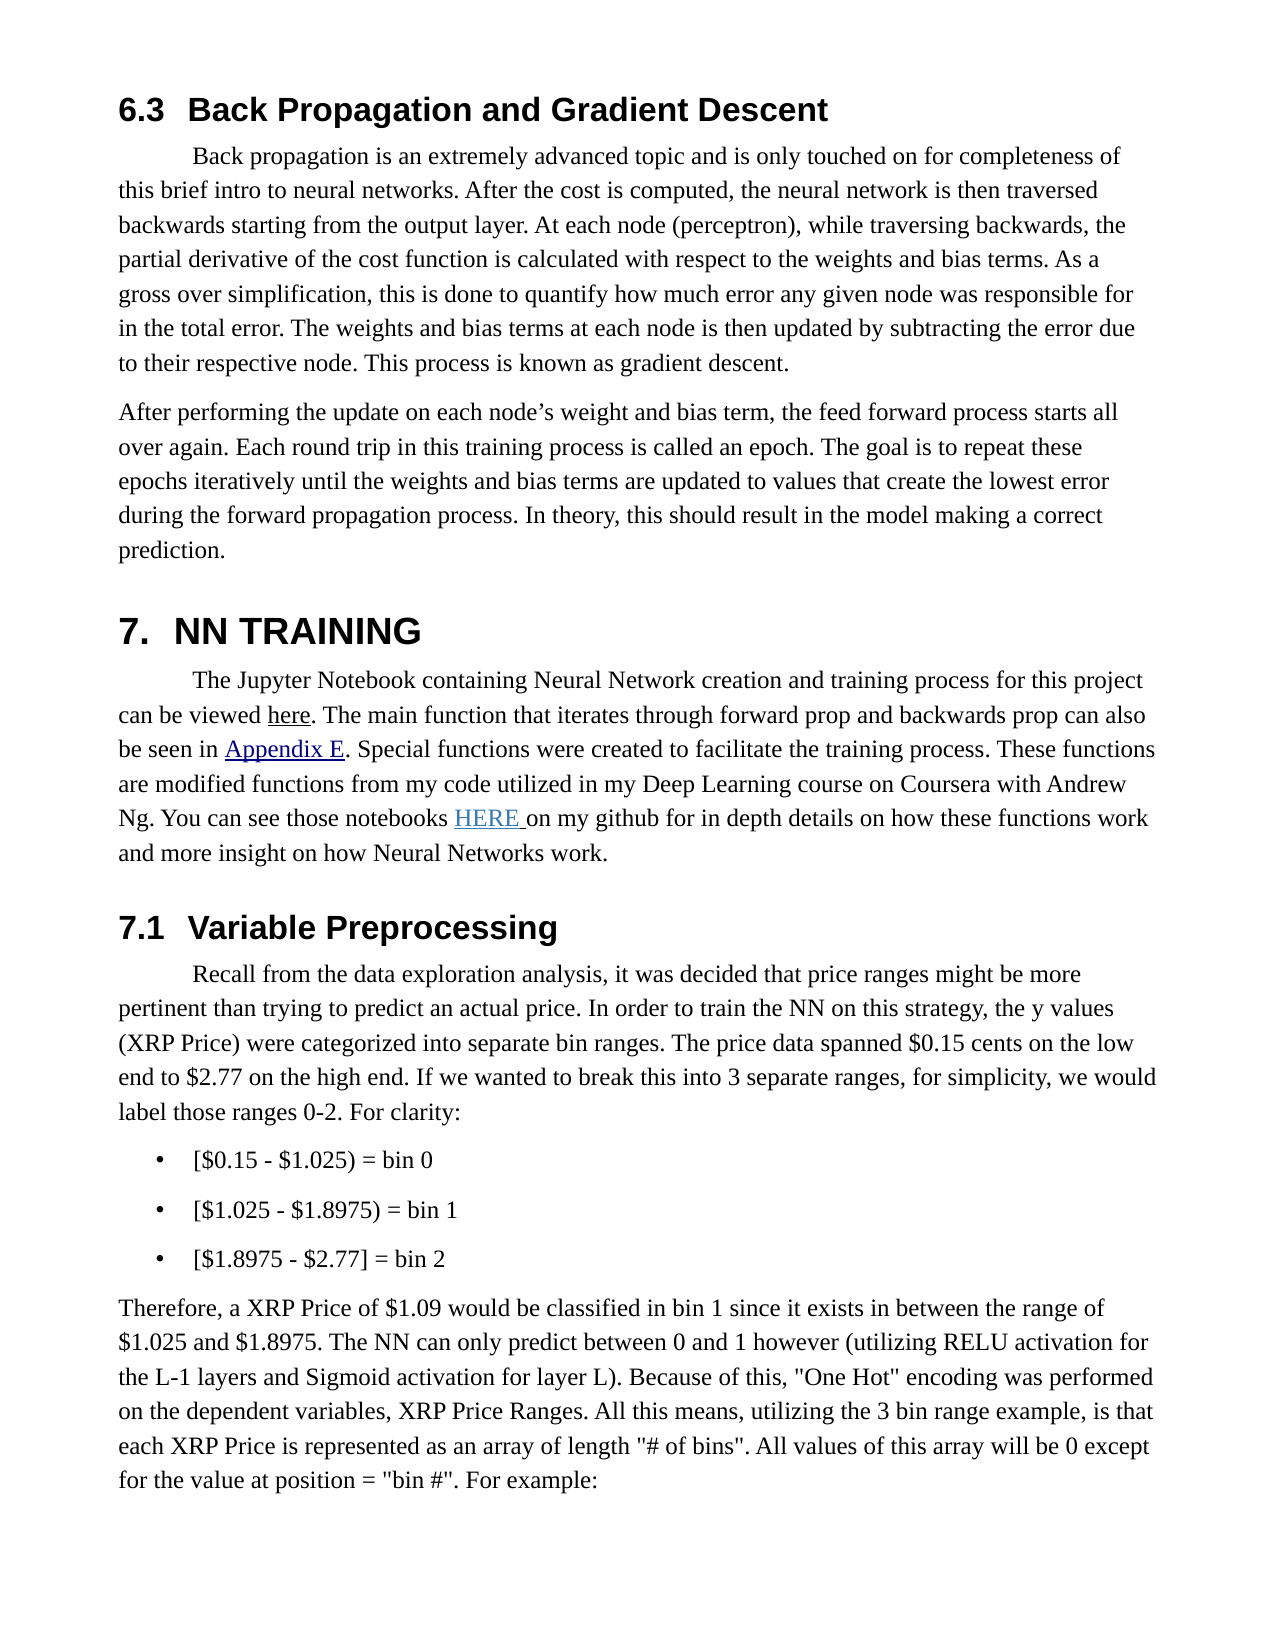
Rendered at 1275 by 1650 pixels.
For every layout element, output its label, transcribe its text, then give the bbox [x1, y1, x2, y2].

list [$1.025 - $1.8975) = bin 1 [156, 1195, 1157, 1223]
text Back propagation is an extremely advanced topic and is only touched on for completeness of this brief intro to neural networks. After the cost is computed, the neural network is then traversed backwards starting from the output layer. At each node (perceptron), while traversing backwards, the partial derivative of the cost function is calculated with respect to the weights and bias terms. As a gross over simplification, this is done to quantify how much error any given node was responsible for in the total error. The weights and bias terms at each node is then updated by subtracting the error due to their respective node. This process is known as gradient descent. [118, 141, 1157, 377]
text Recall from the data exploration analysis, it was decided that price ranges might be more pertinent than trying to predict an actual price. In order to train the NN on this strategy, the y values (XRP Price) were categorized into separate bin ranges. The price data spanned $0.15 cents on the low end to $2.77 on the high end. If we wanted to break this into 3 separate ranges, for simplicity, we would label those ranges 0-2. For clarity: [118, 959, 1157, 1125]
subtitle NN TRAINING [118, 609, 1157, 653]
subtitle Back Propagation and Gradient Descent [118, 90, 1157, 129]
text After performing the update on each node’s weight and bias term, the feed forward process starts all over again. Each round trip in this training process is called an epoch. The goal is to repeat these epochs iteratively until the weights and bias terms are updated to values that create the lowest error during the forward propagation process. In theory, this should result in the model making a correct prediction. [118, 397, 1157, 564]
text Therefore, a XRP Price of $1.09 would be classified in bin 1 since it exists in between the range of $1.025 and $1.8975. The NN can only predict between 0 and 1 however (utilizing RELU activation for the L-1 layers and Sigmoid activation for layer L). Because of this, "One Hot" encoding was performed on the dependent variables, XRP Price Ranges. All this means, utilizing the 3 bin range example, is that each XRP Price is represented as an array of length "# of bins". All values of this array will be 0 except for the value at position = "bin #". For example: [118, 1293, 1157, 1494]
list [$0.15 - $1.025) = bin 0 [156, 1146, 1157, 1174]
subtitle Variable Preprocessing [118, 907, 1157, 946]
text The Jupyter Notebook containing Neural Network creation and training process for this project can be viewed here. The main function that iterates through forward prop and backwards prop can also be seen in Appendix E. Special functions were created to facilitate the training process. These functions are modified functions from my code utilized in my Deep Learning course on Coursera with Andrew Ng. You can see those notebooks HERE on my github for in depth details on how these functions work and more insight on how Neural Networks work. [118, 665, 1157, 866]
list [$1.8975 - $2.77] = bin 2 [156, 1244, 1157, 1272]
